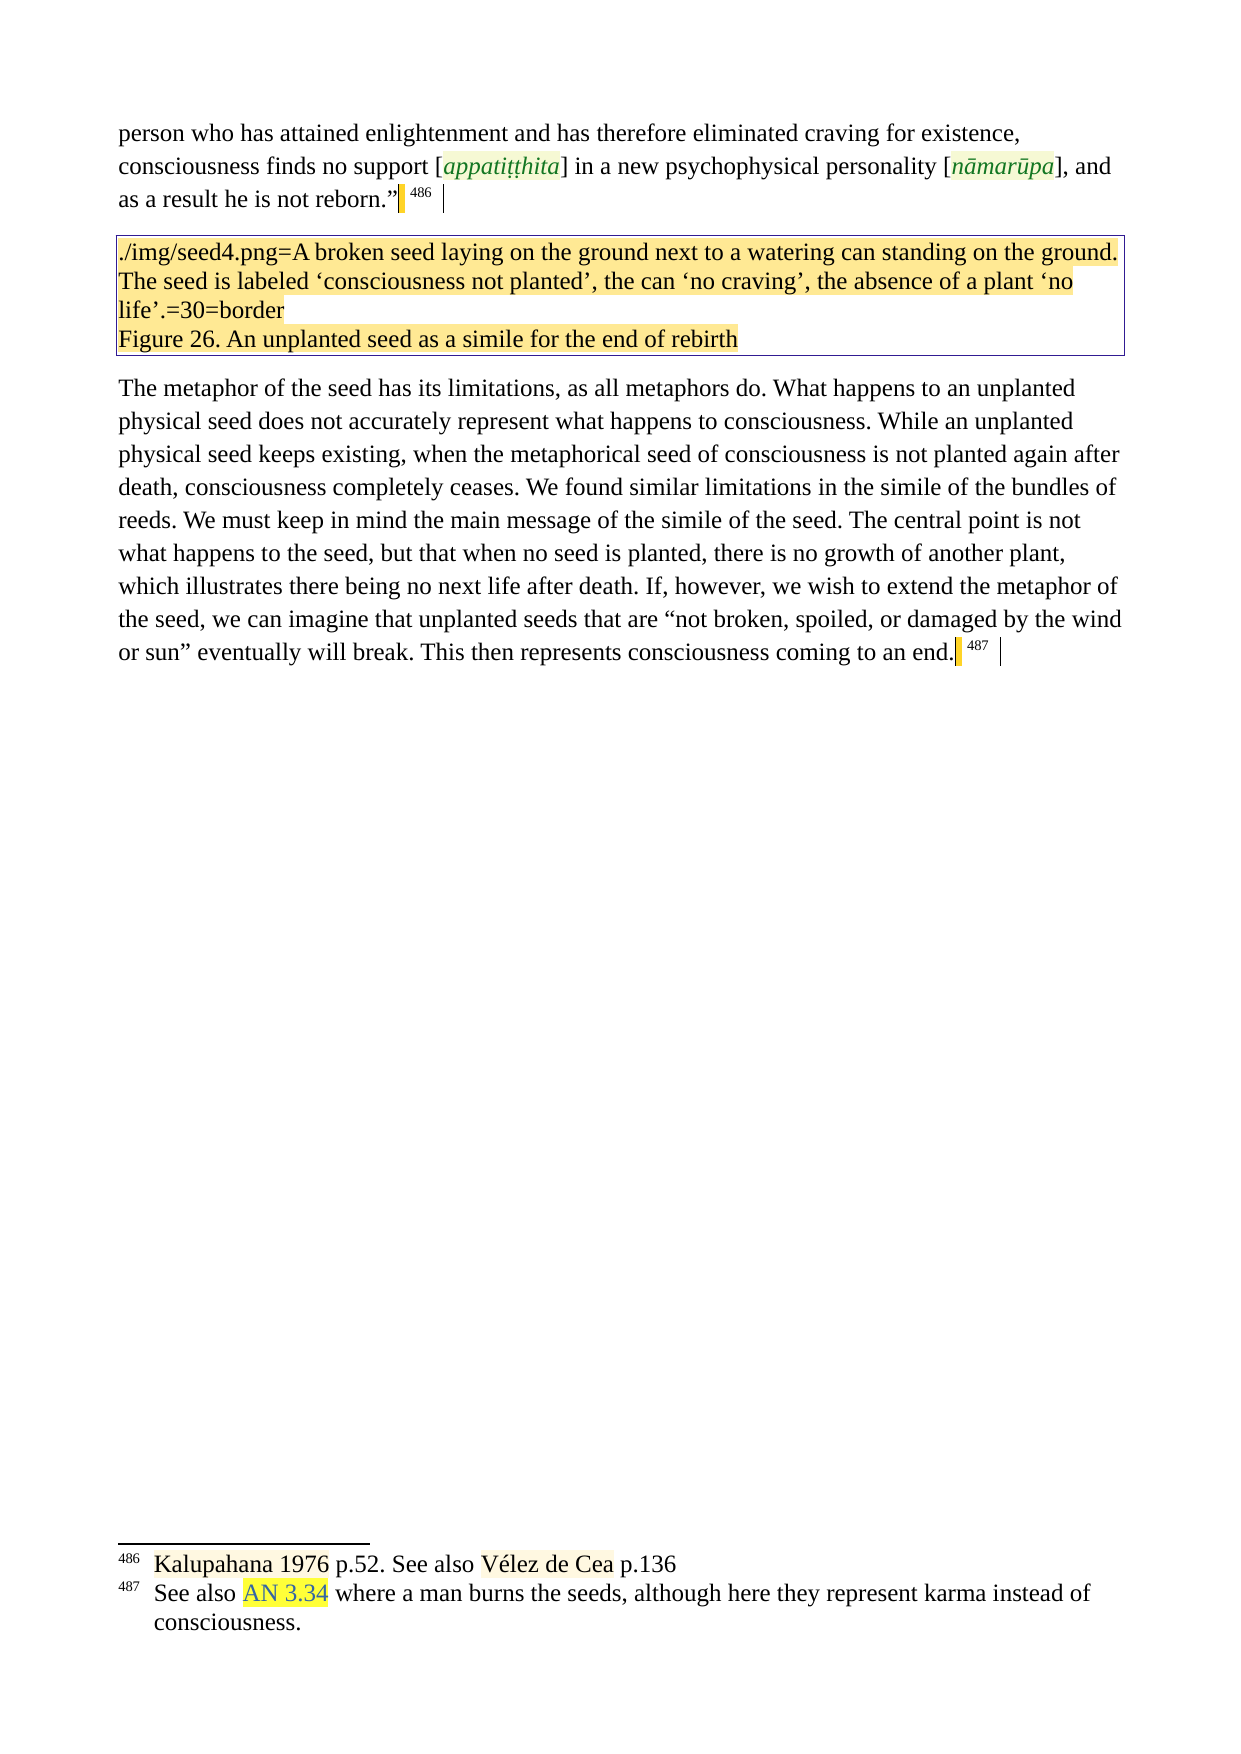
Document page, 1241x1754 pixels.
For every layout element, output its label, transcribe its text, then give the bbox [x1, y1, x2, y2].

text Kalupahana 1976 p.52. See also Vélez de Cea p.136 [118, 1549, 1122, 1578]
text The metaphor of the seed has its limitations, as all metaphors do. What happens to an unplanted physical seed does not accurately represent what happens to consciousness. While an unplanted physical seed keeps existing, when the metaphorical seed of consciousness is not planted again after death, consciousness completely ceases. We found similar limitations in the simile of the bundles of reeds. We must keep in mind the main message of the simile of the seed. The central point is not what happens to the seed, but that when no seed is planted, there is no growth of another plant, which illustrates there being no next life after death. If, however, we wish to extend the metaphor of the seed, we can imagine that unplanted seeds that are “not broken, spoiled, or damaged by the wind or sun” eventually will break. This then represents consciousness coming to an end. [118, 373, 1122, 666]
text person who has attained enlightenment and has therefore eliminated craving for existence, consciousness finds no support [appatiṭṭhita] in a new psychophysical personality [nāmarūpa], and as a result he is not reborn.” [118, 118, 1122, 213]
text See also AN 3.34 where a man burns the seeds, although here they represent karma instead of consciousness. [118, 1578, 1122, 1636]
text ./img/seed4.png=A broken seed laying on the ground next to a watering can standing on the ground. The seed is labeled ‘consciousness not planted’, the can ‘no craving’, the absence of a plant ‘no life’.=30=border Figure 26. An unplanted seed as a simile for the end of rebirth [117, 236, 1124, 355]
